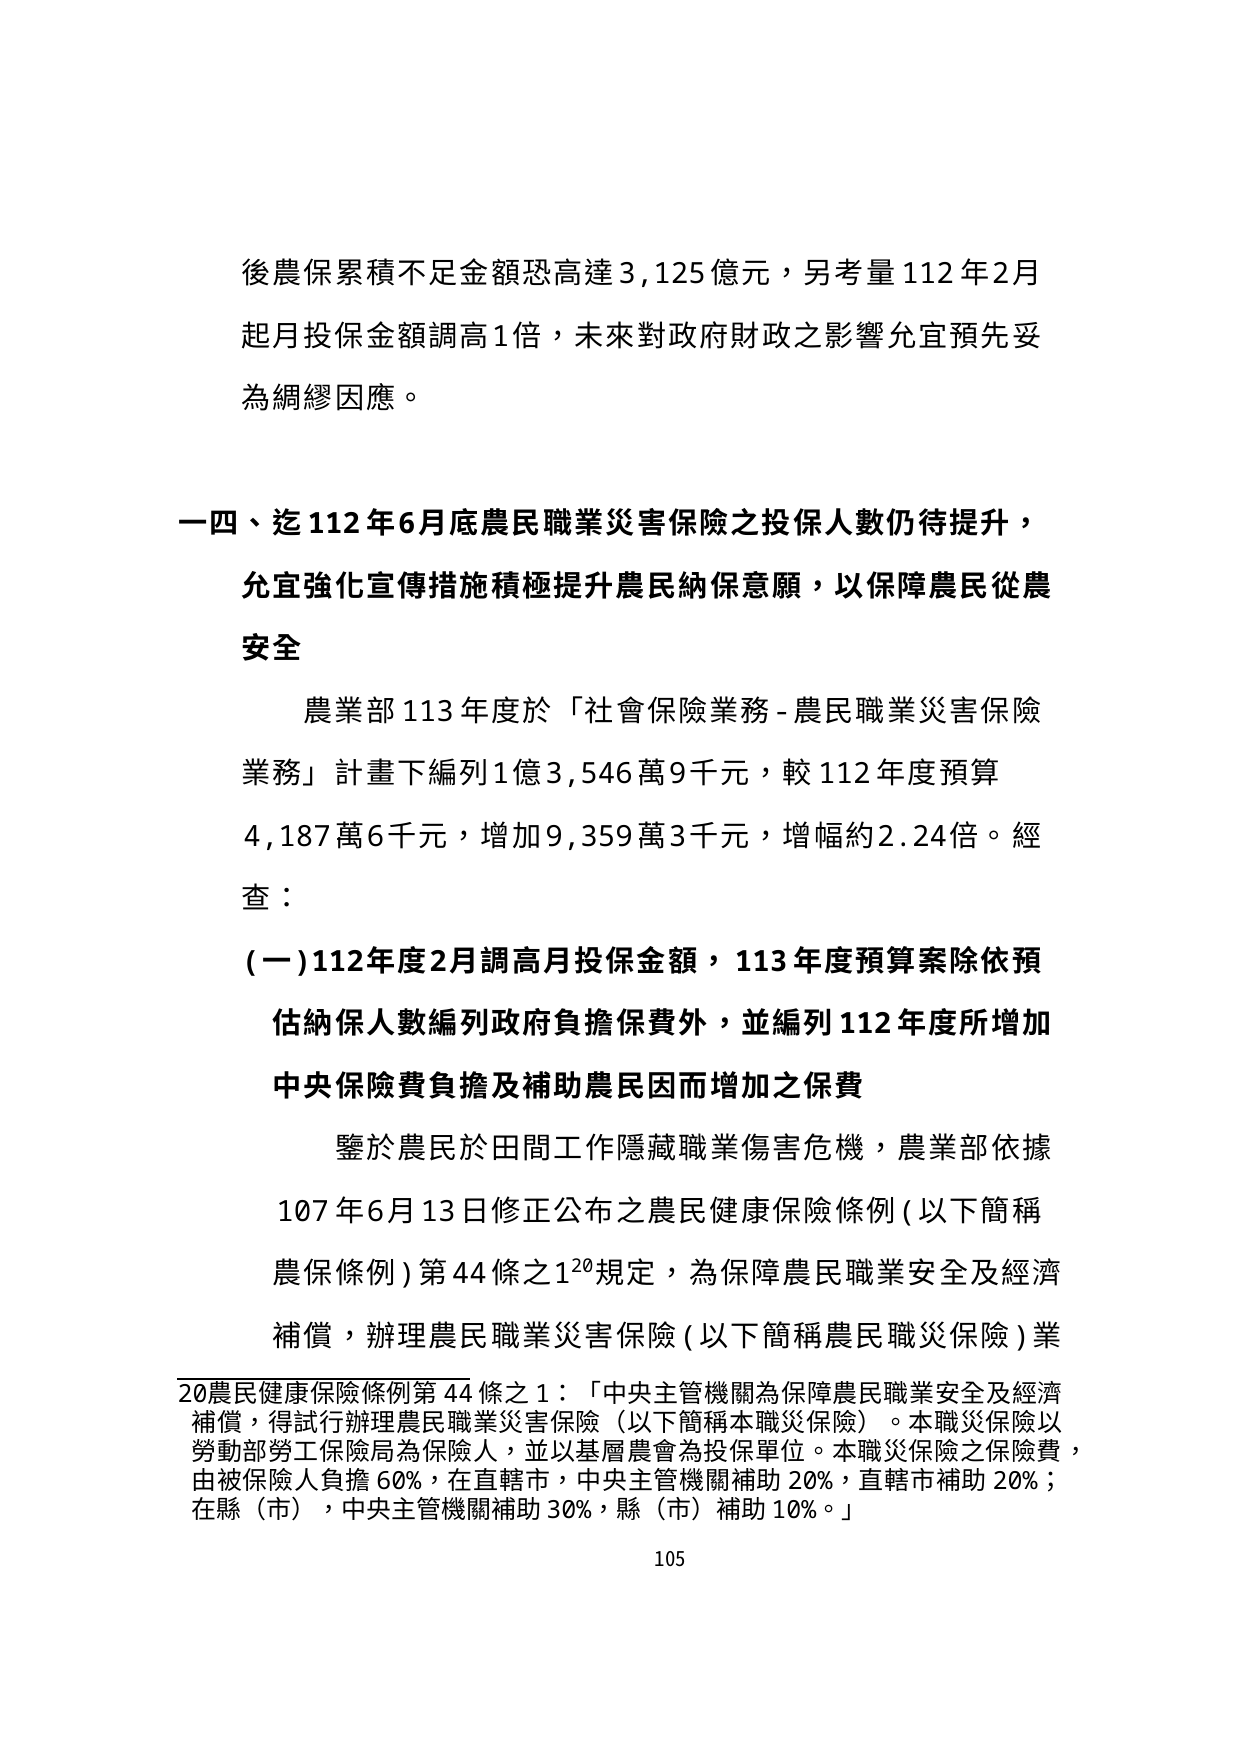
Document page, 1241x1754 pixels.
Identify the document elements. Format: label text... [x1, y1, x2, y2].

text 後農保累積不足金額恐高達3,125億元，另考量112年2月起月投保金額調高1倍，未來對政府財政之影響允宜預先妥為綢繆因應。 [236, 229, 1063, 417]
text 一四、迄112年6月底農民職業災害保險之投保人數仍待提升，允宜強化宣傳措施積極提升農民納保意願，以保障農民從農安全 [177, 479, 1063, 667]
text 農業部113年度於「社會保險業務-農民職業災害保險業務」計畫下編列1億3,546萬9千元，較112年度預算4,187萬6千元，增加9,359萬3千元，增幅約2.24倍。經查： [236, 667, 1063, 917]
text 鑒於農民於田間工作隱藏職業傷害危機，農業部依據107年6月13日修正公布之農民健康保險條例(以下簡稱農保條例)第44條之1規定，為保障農民職業安全及經濟補償，辦理農民職業災害保險(以下簡稱農民職災保險)業 [266, 1104, 1063, 1354]
text (一)112年度2月調高月投保金額，113年度預算案除依預估納保人數編列政府負擔保費外，並編列112年度所增加中央保險費負擔及補助農民因而增加之保費 [236, 917, 1063, 1104]
text 農民健康保險條例第44條之1：「中央主管機關為保障農民職業安全及經濟補償，得試行辦理農民職業災害保險（以下簡稱本職災保險）。本職災保險以勞動部勞工保險局為保險人，並以基層農會為投保單位。本職災保險之保險費，由被保險人負擔60%，在直轄市，中央主管機關補助20%，直轄市補助20%；在縣（市），中央主管機關補助30%，縣（市）補助10%。」 [177, 1379, 1063, 1525]
